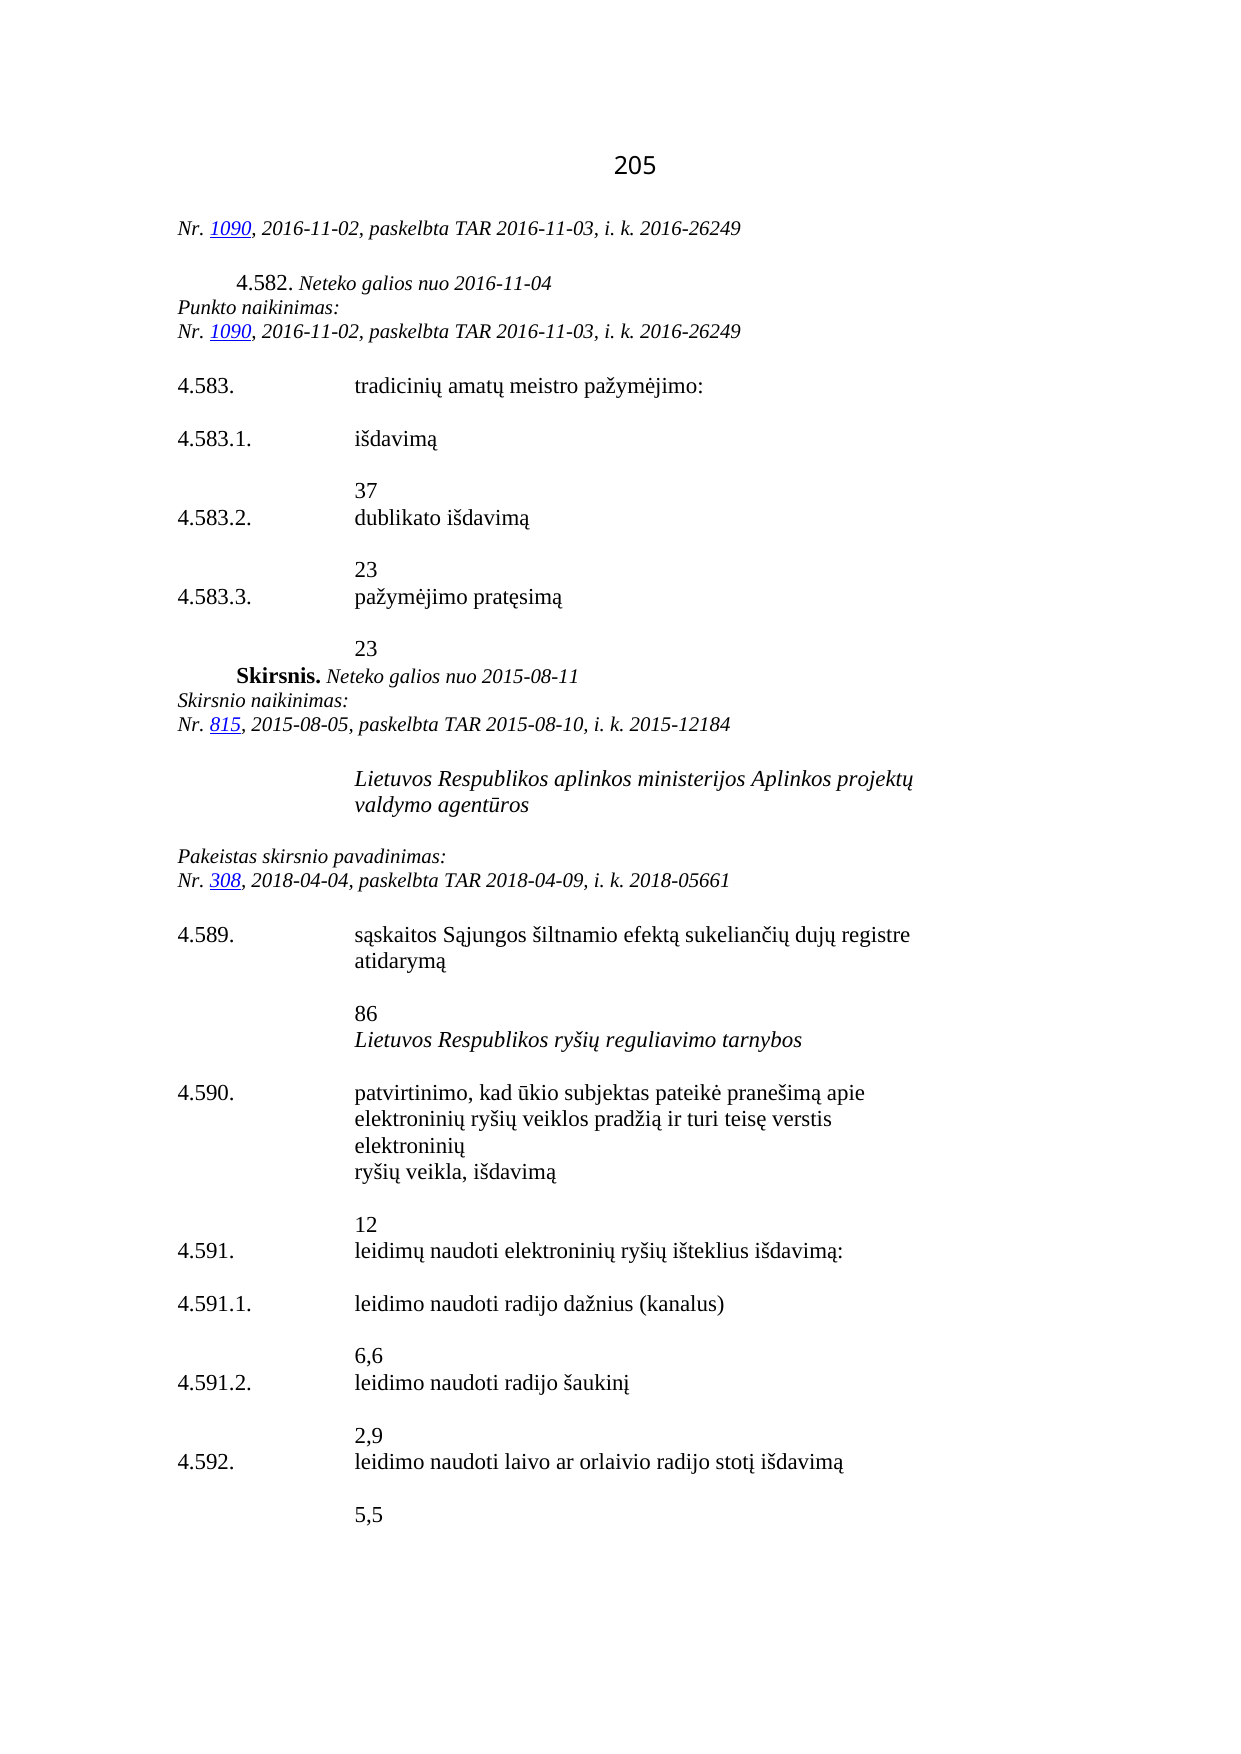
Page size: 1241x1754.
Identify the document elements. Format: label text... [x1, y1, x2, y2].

text 4.590. patvirtinimo, kad ūkio subjektas pateikė pranešimą apie [177, 1079, 945, 1105]
text 4.589. sąskaitos Sąjungos šiltnamio efektą sukeliančių dujų registre [177, 921, 945, 947]
text Nr. 815, 2015-08-05, paskelbta TAR 2015-08-10, i. k. 2015-12184 [177, 712, 1093, 736]
text 4.582. Neteko galios nuo 2016-11-04 [177, 269, 1093, 295]
text Skirsnis. Neteko galios nuo 2015-08-11 [177, 662, 1093, 688]
text Skirsnio naikinimas: [177, 688, 1093, 712]
text Lietuvos Respublikos ryšių reguliavimo tarnybos [354, 1026, 945, 1079]
text Lietuvos Respublikos aplinkos ministerijos Aplinkos projektų valdymo agentūros [354, 765, 945, 844]
text Pakeistas skirsnio pavadinimas: [177, 844, 1093, 868]
text Punkto naikinimas: [177, 295, 1093, 319]
text Nr. 1090, 2016-11-02, paskelbta TAR 2016-11-03, i. k. 2016-26249 [177, 319, 1093, 343]
text 4.583.2. dublikato išdavimą 23 [177, 504, 945, 583]
text ryšių veikla, išdavimą 12 [354, 1158, 945, 1237]
text Nr. 308, 2018-04-04, paskelbta TAR 2018-04-09, i. k. 2018-05661 [177, 868, 1093, 892]
text 4.583. tradicinių amatų meistro pažymėjimo: [177, 372, 945, 424]
text 4.591.1. leidimo naudoti radijo dažnius (kanalus) 6,6 [177, 1290, 945, 1369]
text Nr. 1090, 2016-11-02, paskelbta TAR 2016-11-03, i. k. 2016-26249 [177, 216, 1093, 240]
text elektroninių ryšių veiklos pradžią ir turi teisę verstis elektroninių [354, 1105, 945, 1158]
text 4.583.1. išdavimą 37 [177, 424, 945, 504]
text 4.591. leidimų naudoti elektroninių ryšių išteklius išdavimą: [177, 1237, 945, 1290]
text 4.592. leidimo naudoti laivo ar orlaivio radijo stotį išdavimą 5,5 [177, 1448, 945, 1527]
text 4.591.2. leidimo naudoti radijo šaukinį 2,9 [177, 1369, 945, 1448]
text atidarymą 86 [354, 947, 945, 1026]
text 4.583.3. pažymėjimo pratęsimą 23 [177, 583, 945, 662]
